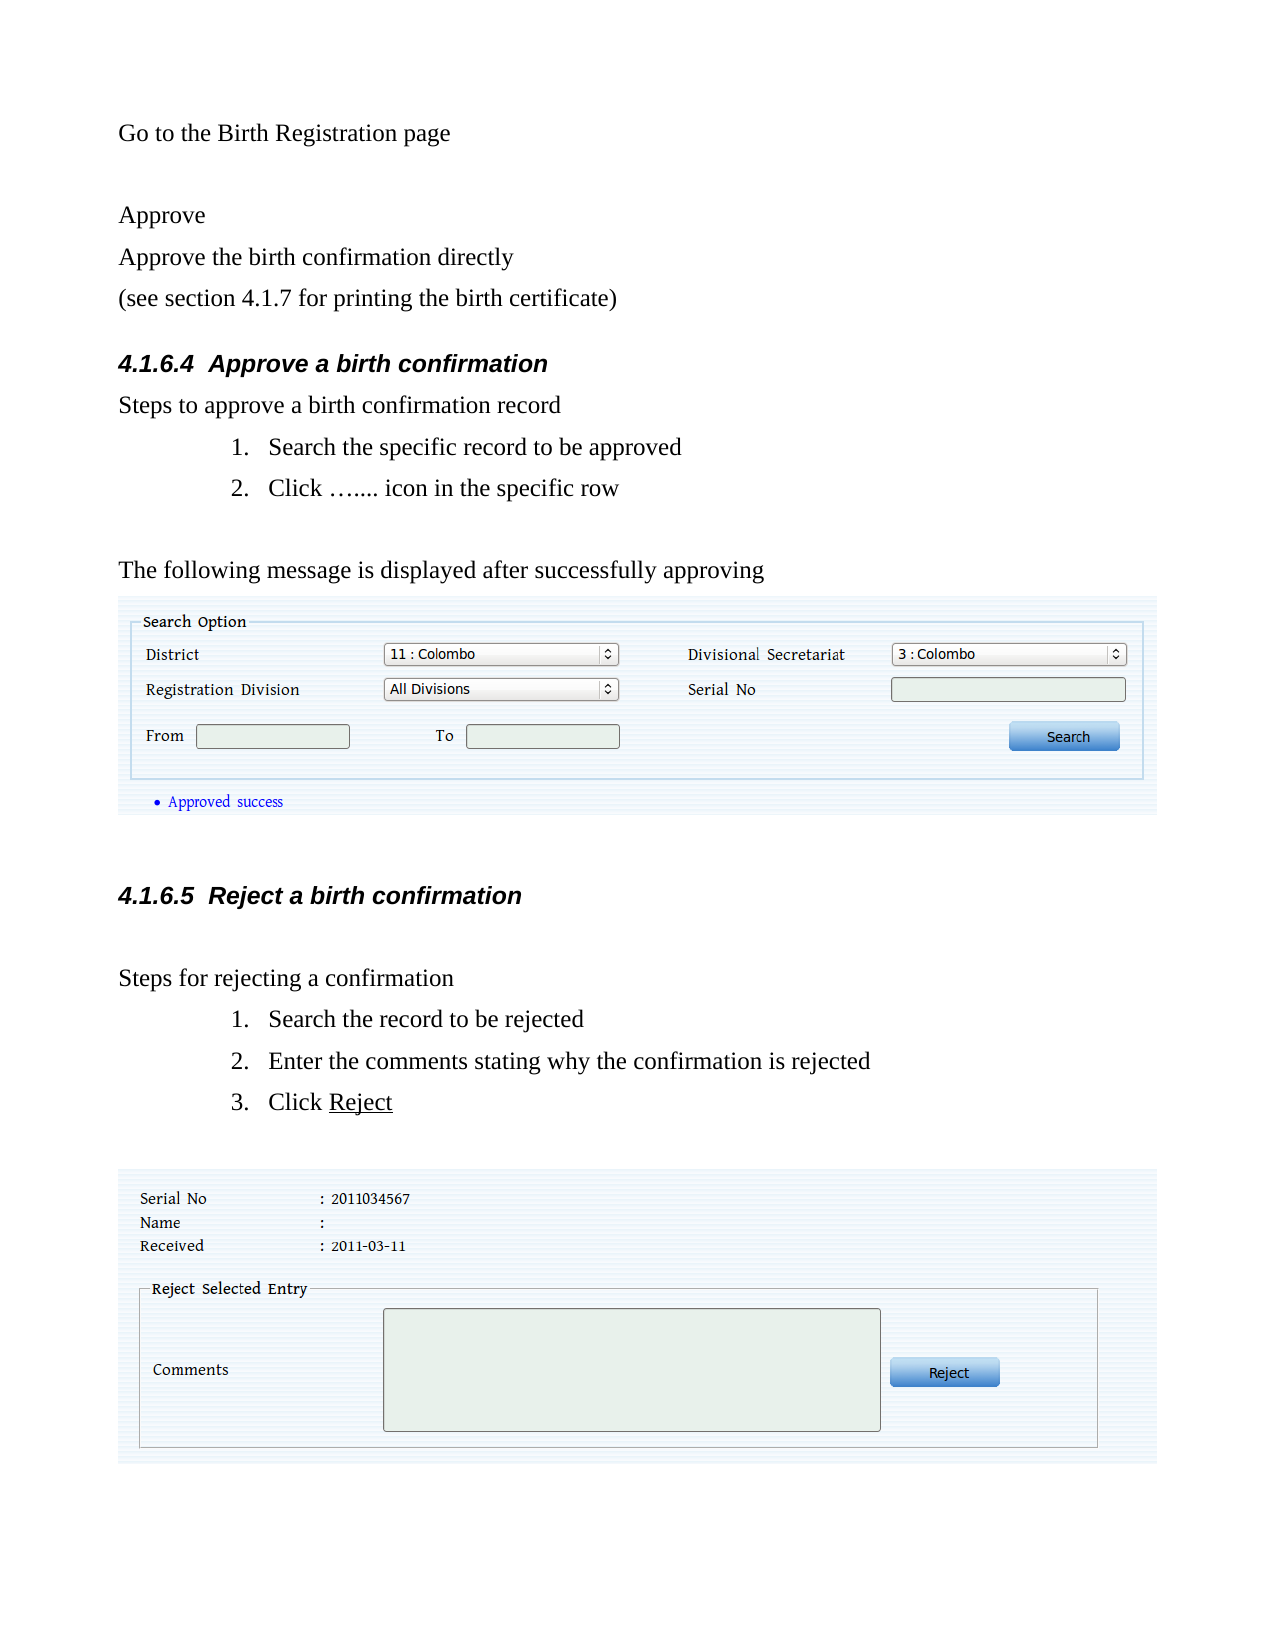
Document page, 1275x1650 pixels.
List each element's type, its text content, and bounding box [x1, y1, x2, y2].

picture [118, 1169, 1157, 1464]
list Search the record to be rejected [231, 1004, 1157, 1033]
subtitle Reject a birth confirmation [118, 881, 1157, 909]
text Approve the birth confirmation directly [118, 242, 1157, 271]
text Approve [118, 201, 1157, 229]
list Click ….... icon in the specific row [231, 473, 1157, 502]
text Steps for rejecting a confirmation [118, 963, 1157, 992]
text Go to the Birth Registration page [118, 118, 1157, 147]
list Enter the comments stating why the confirmation is rejected [231, 1046, 1157, 1074]
text (see section 4.1.7 for printing the birth certificate) [118, 283, 1157, 312]
list Search the specific record to be approved [231, 432, 1157, 460]
subtitle Approve a birth confirmation [118, 349, 1157, 378]
list Click Reject [231, 1087, 1157, 1116]
text The following message is displayed after successfully approving [118, 555, 1157, 584]
picture [118, 596, 1157, 815]
text Steps to approve a birth confirmation record [118, 390, 1157, 419]
